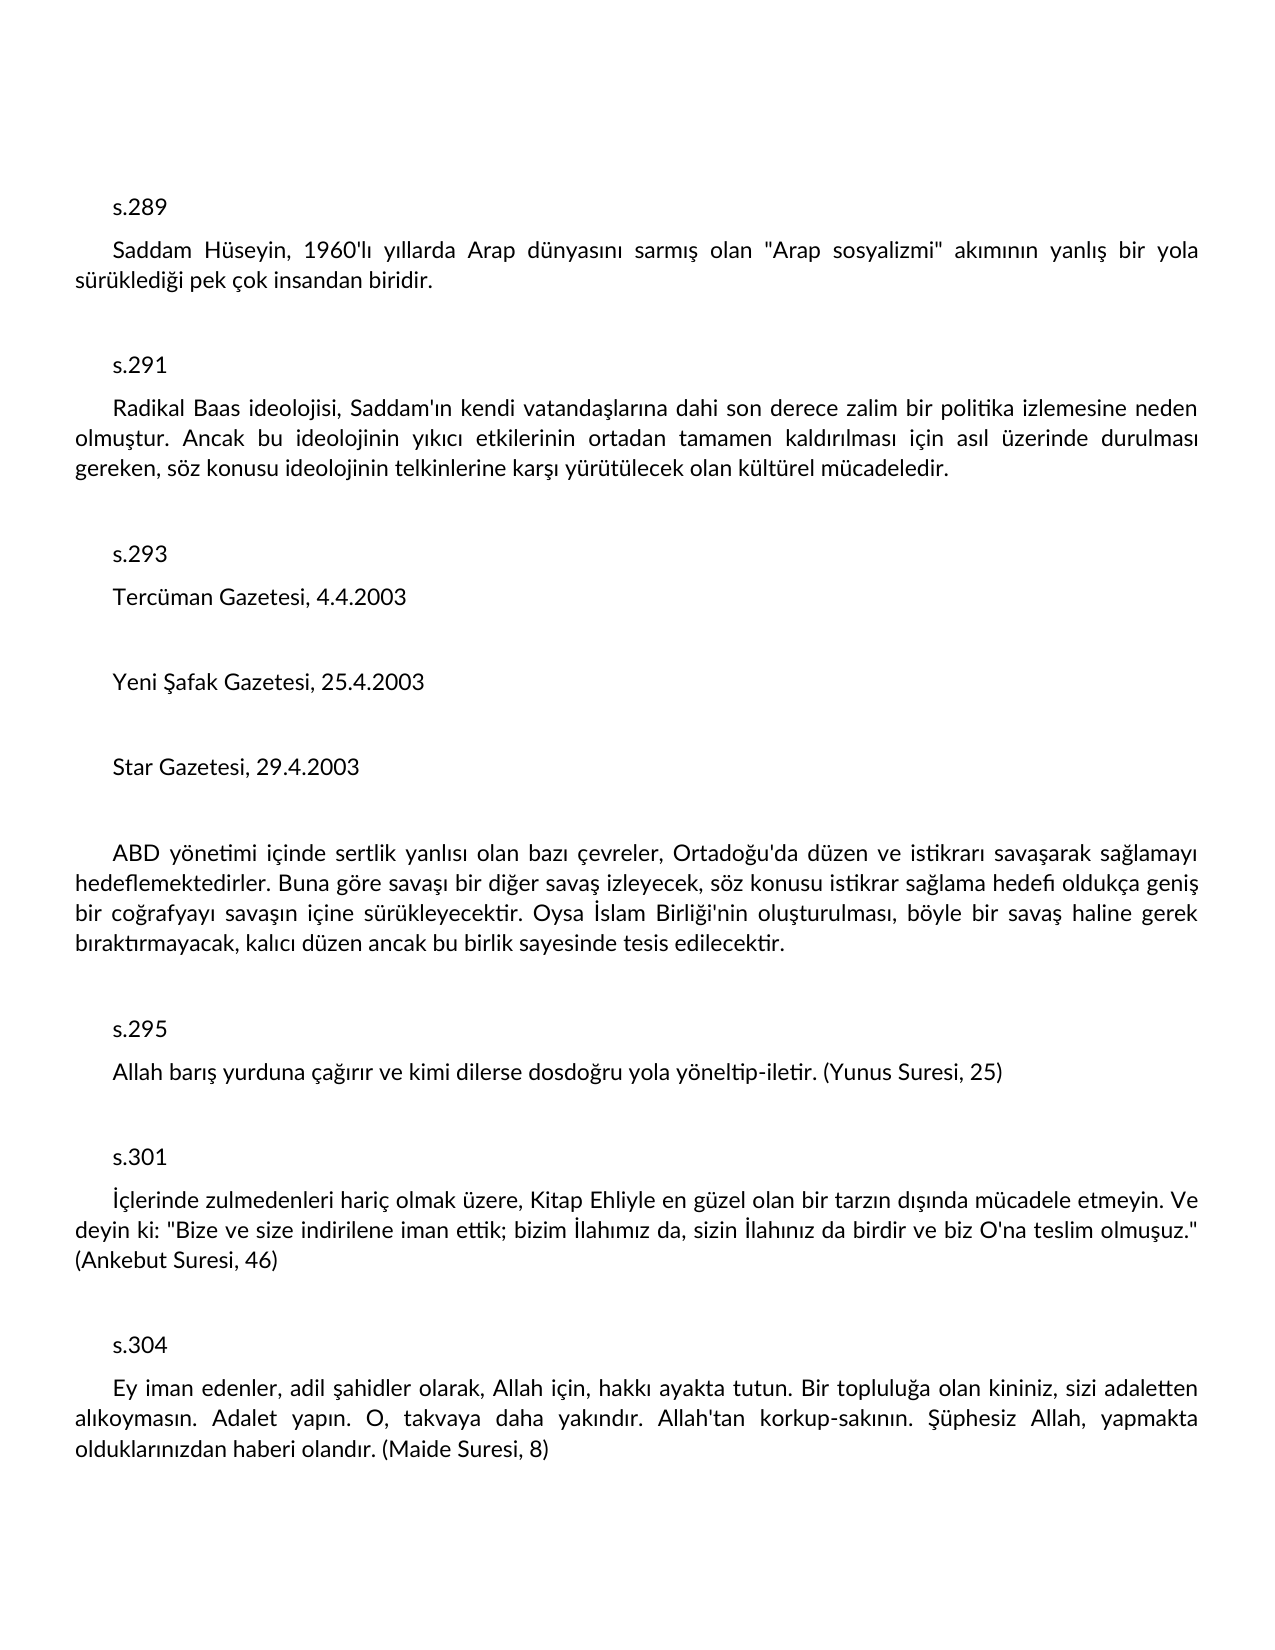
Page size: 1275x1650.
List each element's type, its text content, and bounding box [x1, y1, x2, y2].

text ABD yönetimi içinde sertlik yanlısı olan bazı çevreler, Ortadoğu'da düzen ve istikrarı savaşarak sağlamayı hedeflemektedirler. Buna göre savaşı bir diğer savaş izleyecek, söz konusu istikrar sağlama hedefi oldukça geniş bir coğrafyayı savaşın içine sürükleyecektir. Oysa İslam Birliği'nin oluşturulması, böyle bir savaş haline gerek bıraktırmayacak, kalıcı düzen ancak bu birlik sayesinde tesis edilecektir. [75, 838, 1200, 957]
text s.293 [75, 539, 1200, 567]
text s.304 [75, 1331, 1200, 1359]
text Radikal Baas ideolojisi, Saddam'ın kendi vatandaşlarına dahi son derece zalim bir politika izlemesine neden olmuştur. Ancak bu ideolojinin yıkıcı etkilerinin ortadan tamamen kaldırılması için asıl üzerinde durulması gereken, söz konusu ideolojinin telkinlerine karşı yürütülecek olan kültürel mücadeledir. [75, 394, 1200, 482]
text Star Gazetesi, 29.4.2003 [75, 753, 1200, 781]
text s.291 [75, 351, 1200, 378]
text s.301 [75, 1143, 1200, 1170]
text s.295 [75, 1014, 1200, 1042]
text s.289 [75, 193, 1200, 220]
text İçlerinde zulmedenleri hariç olmak üzere, Kitap Ehliyle en güzel olan bir tarzın dışında mücadele etmeyin. Ve deyin ki: "Bize ve size indirilene iman ettik; bizim İlahımız da, sizin İlahınız da birdir ve biz O'na teslim olmuşuz." (Ankebut Suresi, 46) [75, 1185, 1200, 1273]
text Ey iman edenler, adil şahidler olarak, Allah için, hakkı ayakta tutun. Bir topluluğa olan kininiz, sizi adaletten alıkoymasın. Adalet yapın. O, takvaya daha yakındır. Allah'tan korkup-sakının. Şüphesiz Allah, yapmakta olduklarınızdan haberi olandır. (Maide Suresi, 8) [75, 1374, 1200, 1462]
text Tercüman Gazetesi, 4.4.2003 [75, 582, 1200, 610]
text Allah barış yurduna çağırır ve kimi dilerse dosdoğru yola yöneltip-iletir. (Yunus Suresi, 25) [75, 1057, 1200, 1085]
text Saddam Hüseyin, 1960'lı yıllarda Arap dünyasını sarmış olan "Arap sosyalizmi" akımının yanlış bir yola sürüklediği pek çok insandan biridir. [75, 235, 1200, 293]
text Yeni Şafak Gazetesi, 25.4.2003 [75, 668, 1200, 695]
